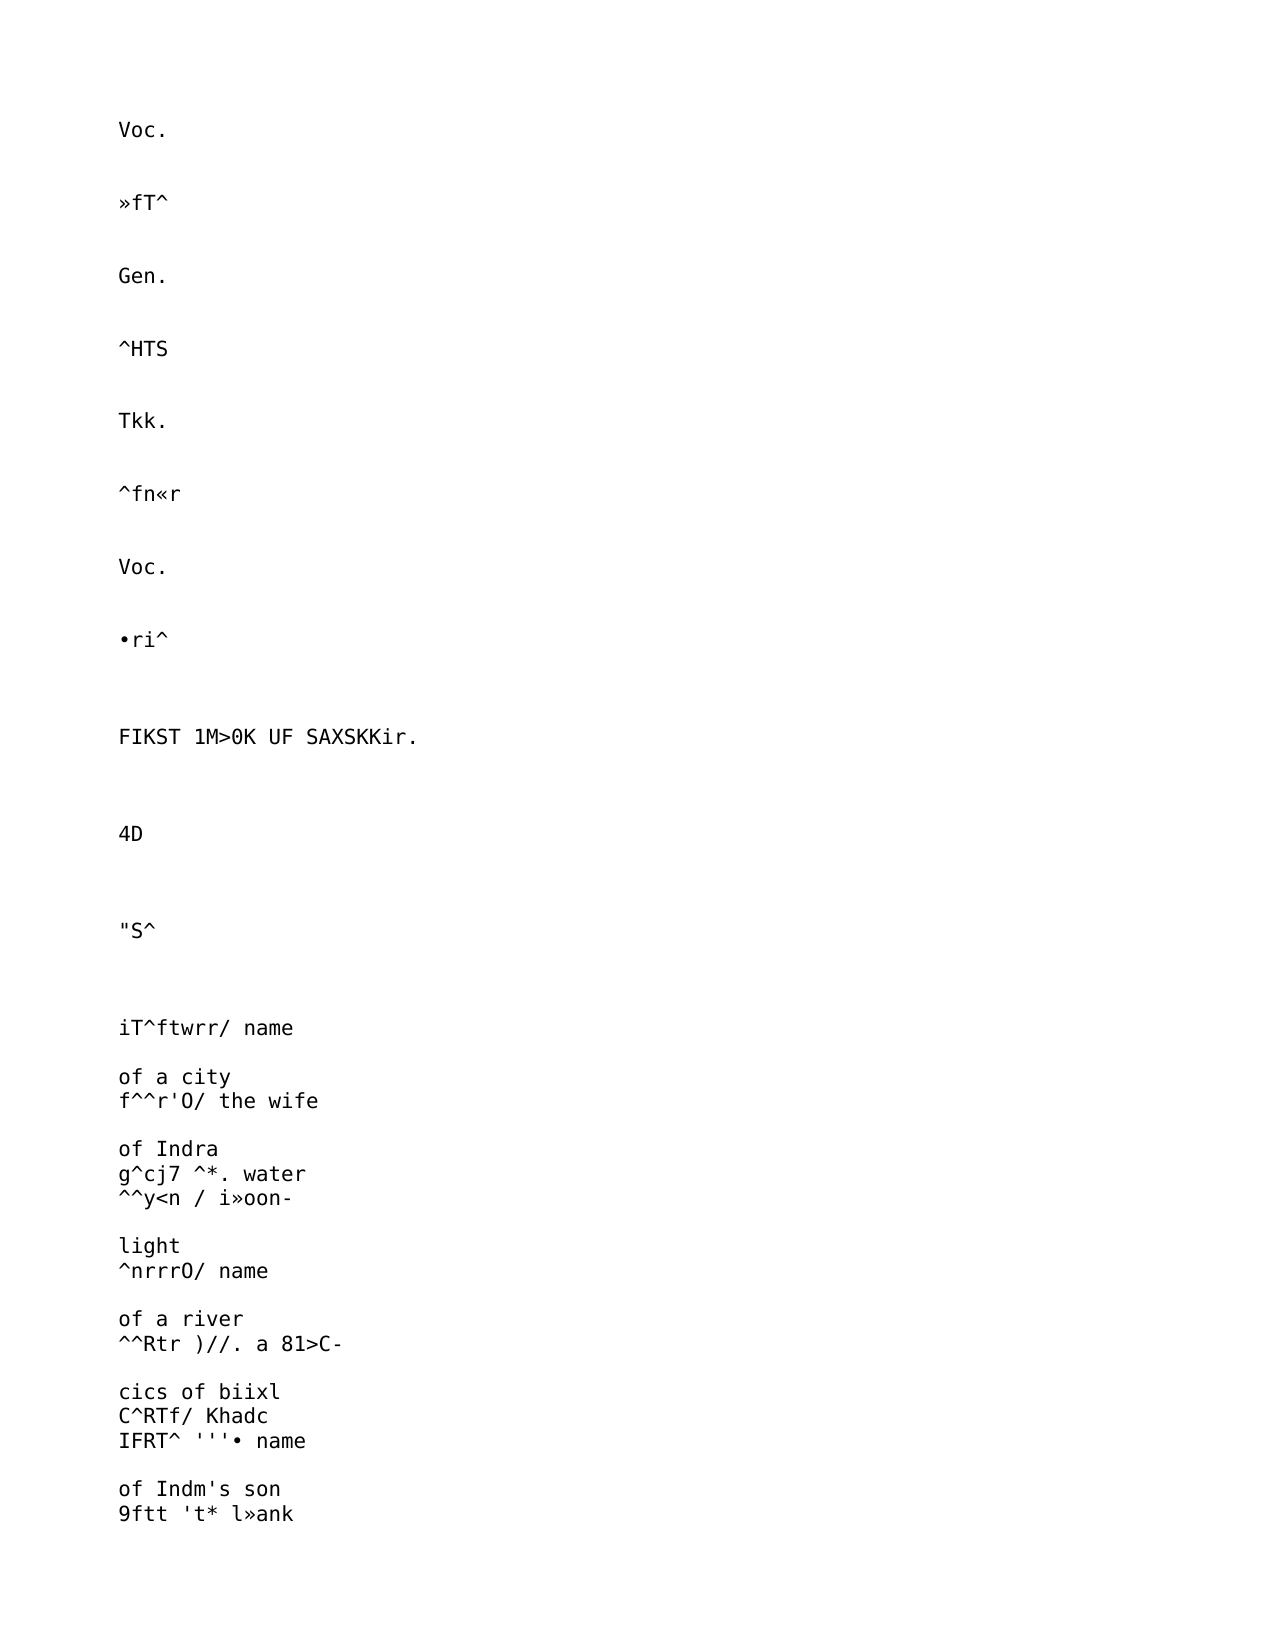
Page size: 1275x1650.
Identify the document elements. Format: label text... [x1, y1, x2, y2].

text •ri^ [118, 628, 1157, 652]
text ^^Rtr )//. a 81>C- [118, 1332, 1157, 1356]
text cics of biixl [118, 1380, 1157, 1404]
text Voc. [118, 118, 1157, 142]
text f^^r'O/ the wife [118, 1089, 1157, 1113]
text of Indm's son [118, 1477, 1157, 1502]
text Gen. [118, 264, 1157, 288]
text iT^ftwrr/ name [118, 1016, 1157, 1040]
text ^nrrrO/ name [118, 1259, 1157, 1283]
text 4D [118, 822, 1157, 846]
text ^^y<n / i»oon- [118, 1186, 1157, 1210]
text »fT^ [118, 191, 1157, 215]
text of a city [118, 1065, 1157, 1089]
text C^RTf/ Khadc [118, 1404, 1157, 1429]
text 9ftt 't* l»ank [118, 1502, 1157, 1526]
text ^HTS [118, 337, 1157, 361]
text "S^ [118, 919, 1157, 943]
text of Indra [118, 1137, 1157, 1162]
text g^cj7 ^*. water [118, 1162, 1157, 1186]
text IFRT^ '''• name [118, 1429, 1157, 1453]
text of a river [118, 1307, 1157, 1332]
text light [118, 1234, 1157, 1259]
text Tkk. [118, 409, 1157, 434]
text ^fn«r [118, 482, 1157, 506]
text FIKST 1M>0K UF SAXSKKir. [118, 725, 1157, 749]
text Voc. [118, 555, 1157, 579]
